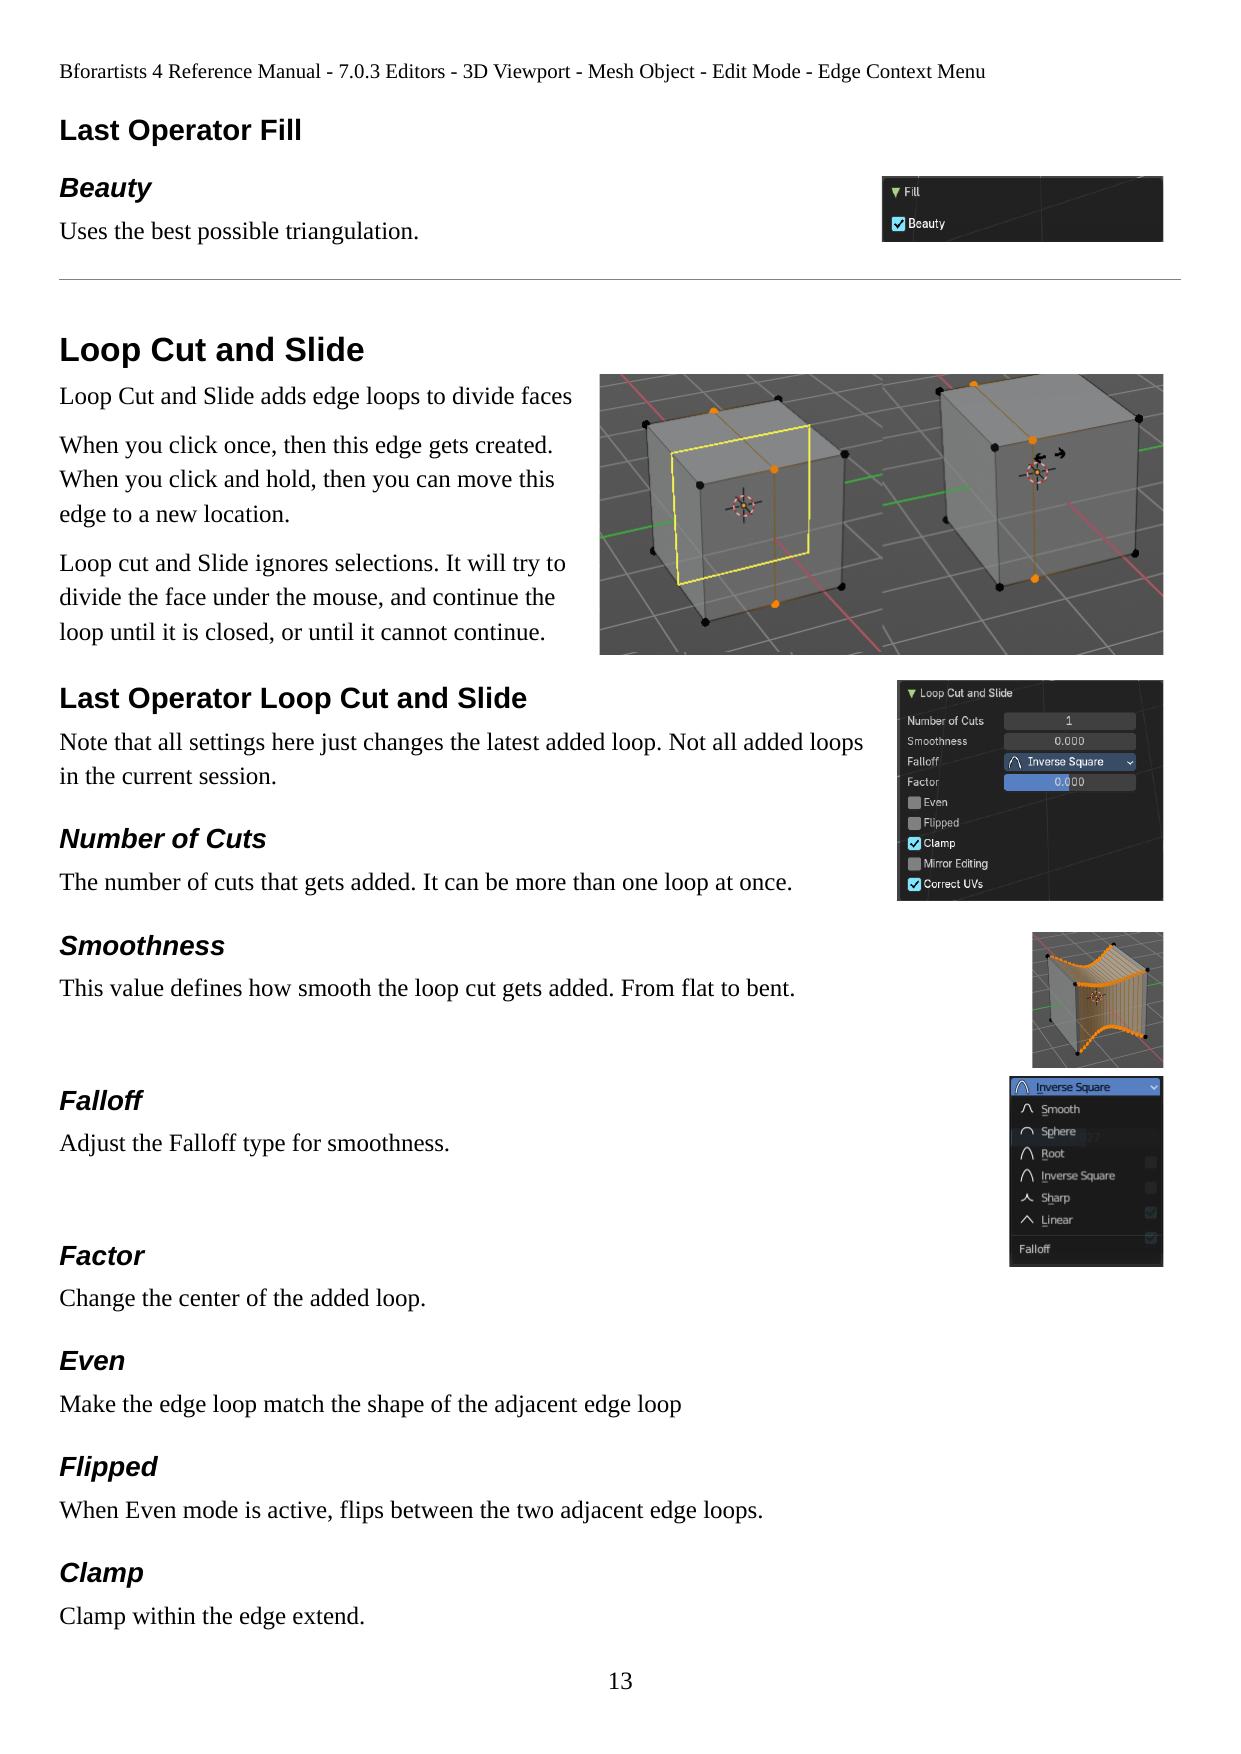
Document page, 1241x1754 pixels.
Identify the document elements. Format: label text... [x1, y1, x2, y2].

picture [881, 176, 1164, 242]
subtitle Number of Cuts [59, 823, 897, 855]
text When you click once, then this edge gets created. When you click and hold, then you can move this edge to a new location. [59, 430, 599, 528]
text Clamp within the edge extend. [59, 1601, 1181, 1630]
subtitle Last Operator Fill [59, 113, 1181, 146]
subtitle Beauty [59, 171, 1181, 203]
text Adjust the Falloff type for smoothness. [59, 1128, 1009, 1157]
picture [599, 374, 1164, 655]
subtitle [1164, 1084, 1181, 1116]
text Loop Cut and Slide adds edge loops to divide faces [59, 381, 599, 410]
subtitle Falloff [59, 1084, 1009, 1116]
text When Even mode is active, flips between the two adjacent edge loops. [59, 1495, 1181, 1524]
text This value defines how smooth the loop cut gets added. From flat to bent. [59, 973, 1032, 1002]
subtitle Smoothness [59, 929, 1181, 961]
text Note that all settings here just changes the latest added loop. Not all added loops in the current session. [59, 727, 897, 790]
subtitle Even [59, 1345, 1181, 1377]
text Loop cut and Slide ignores selections. It will try to divide the face under the mouse, and continue the loop until it is closed, or until it cannot continue. [59, 548, 599, 646]
subtitle Last Operator Loop Cut and Slide [59, 681, 897, 714]
picture [1032, 932, 1164, 1068]
text The number of cuts that gets added. It can be more than one loop at once. [59, 867, 897, 896]
text Uses the best possible triangulation. [59, 216, 1181, 244]
picture [897, 680, 1164, 901]
subtitle Flipped [59, 1451, 1181, 1483]
text Make the edge loop match the shape of the adjacent edge loop [59, 1389, 1181, 1418]
text Change the center of the added loop. [59, 1283, 1181, 1312]
picture [1009, 1076, 1164, 1267]
subtitle Factor [59, 1239, 1181, 1271]
subtitle Clamp [59, 1557, 1181, 1588]
subtitle [1164, 823, 1181, 855]
subtitle Loop Cut and Slide [59, 330, 1181, 368]
